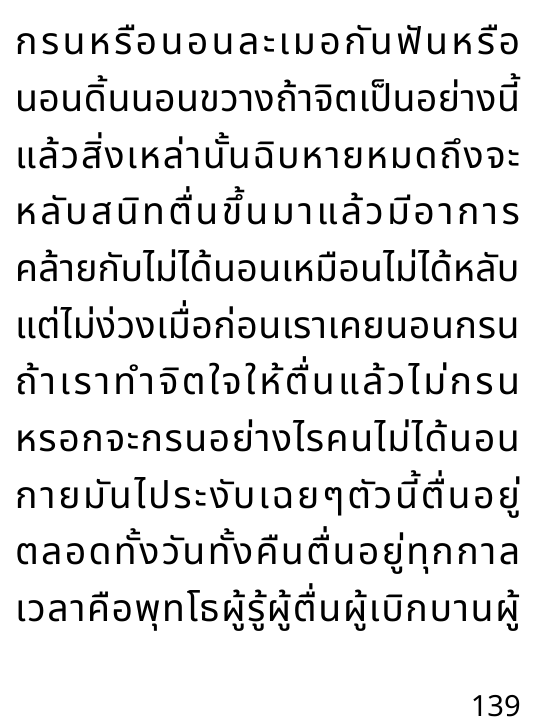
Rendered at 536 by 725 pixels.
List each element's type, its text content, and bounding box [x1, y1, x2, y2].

text กรนหรือนอนละเมอกันฟันหรือนอนดิ้นนอนขวางถ้าจิตเป็นอย่างนี้แล้วสิ่งเหล่านั้นฉิบหายหมดถึงจะหลับสนิทตื่นขึ้นมาแล้วมีอาการคล้ายกับไม่ได้นอนเหมือนไม่ได้หลับแต่ไม่ง่วงเมื่อก่อนเราเคยนอนกรนถ้าเราทำจิตใจให้ตื่นแล้วไม่กรนหรอกจะกรนอย่างไรคนไม่ได้นอนกายมันไประงับเฉยๆตัวนี้ตื่นอยู่ตลอดทั้งวันทั้งคืนตื่นอยู่ทุกกาลเวลาคือพุทโธผู้รู้ผู้ตื่นผู้เบิกบานผู้ [15, 15, 521, 638]
